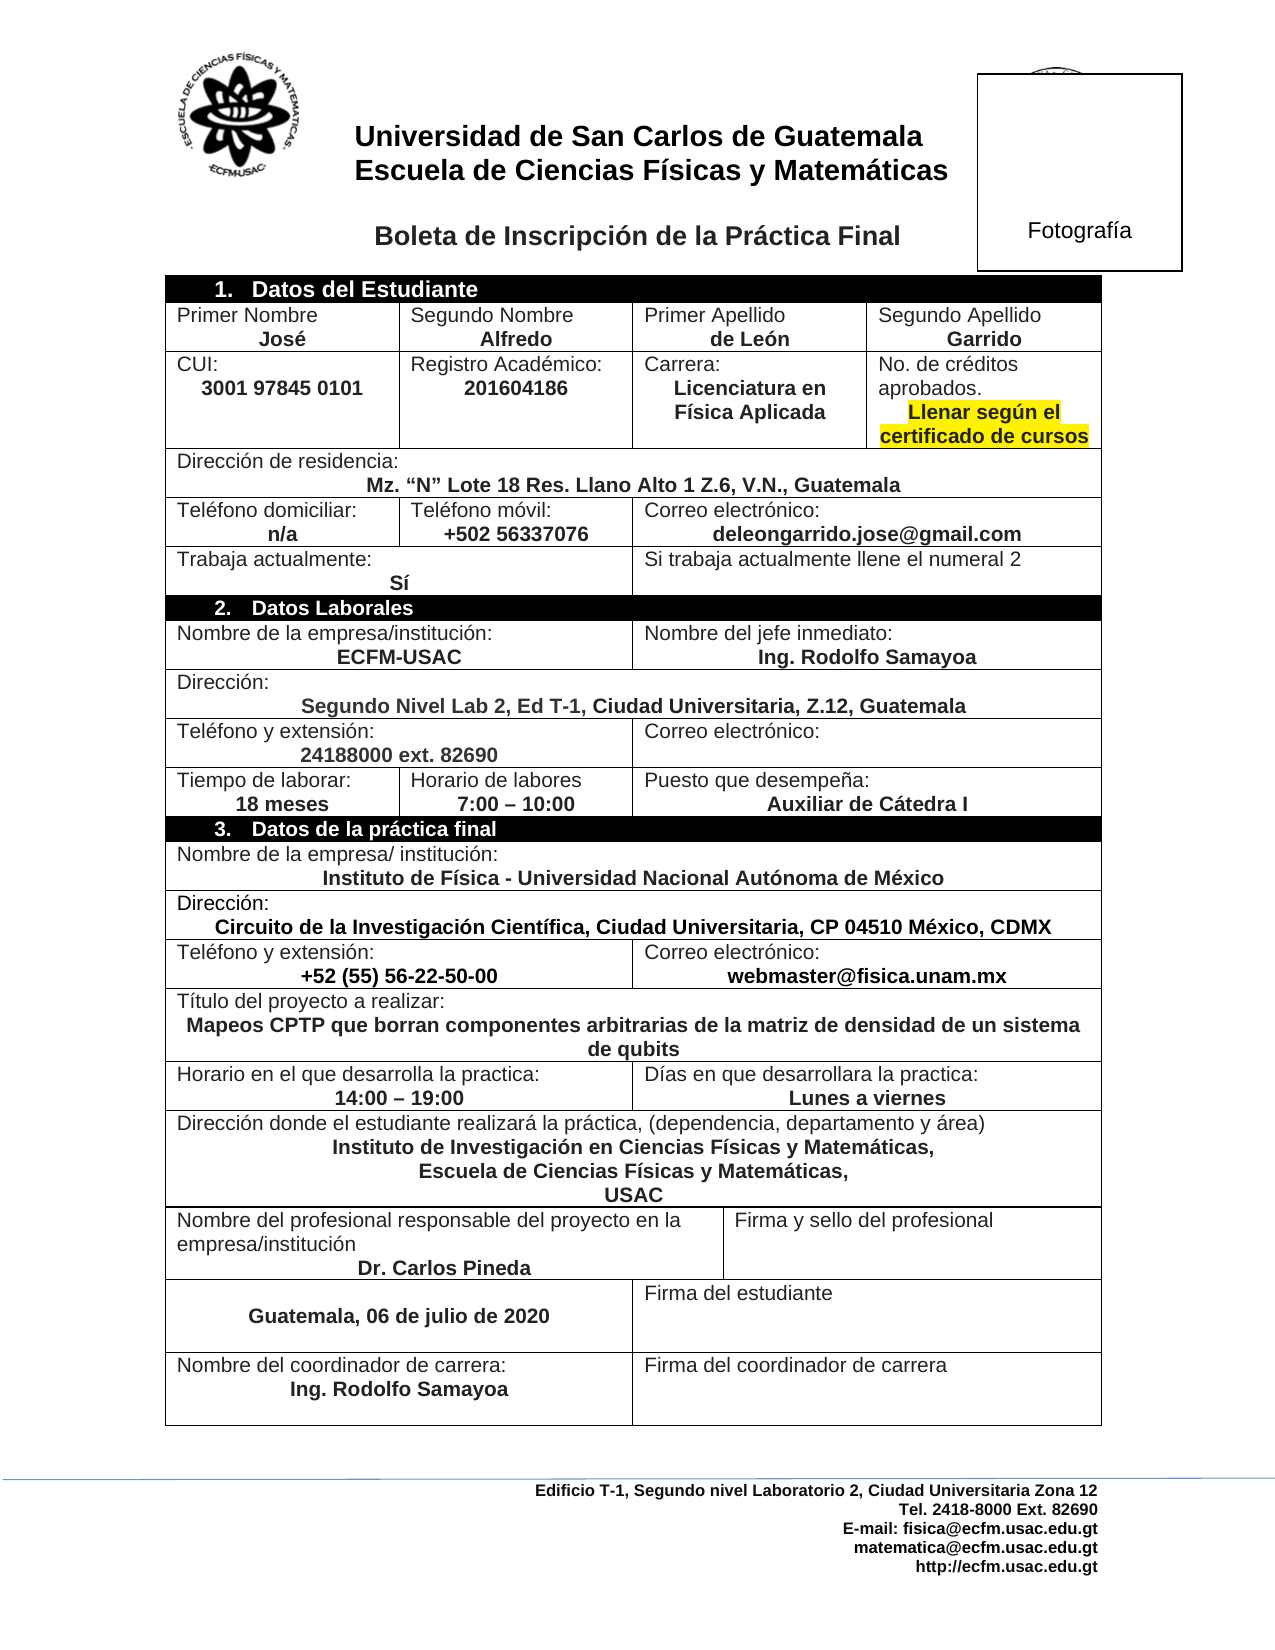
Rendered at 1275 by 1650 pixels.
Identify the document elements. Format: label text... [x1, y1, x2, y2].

table_cell Registro Académico: 201604186 [400, 352, 632, 448]
table_cell Dirección de residencia: Mz. “N” Lote 18 Res. Llano Alto 1 Z.6, V.N., Guatemala [166, 449, 1101, 497]
text Boleta de Inscripción de la Práctica Final [177, 220, 977, 251]
table_cell Firma del estudiante [633, 1280, 1101, 1352]
table_cell Puesto que desempeña: Auxiliar de Cátedra I [633, 768, 1101, 816]
table_cell Firma del coordinador de carrera [633, 1353, 1101, 1425]
table_cell Correo electrónico: webmaster@fisica.unam.mx [633, 940, 1101, 988]
table_cell Datos Laborales [166, 596, 1101, 620]
table_cell Teléfono y extensión: 24188000 ext. 82690 [166, 719, 632, 767]
table_cell Nombre del jefe inmediato: Ing. Rodolfo Samayoa [633, 621, 1101, 669]
table_cell Nombre de la empresa/ institución: Instituto de Física - Universidad Nacional Autónoma de México [166, 842, 1101, 890]
table_cell Dirección donde el estudiante realizará la práctica, (dependencia, departamento y área) Instituto de Investigación en Ciencias Físicas y Matemáticas, Escuela de Ciencias Físicas y Matemáticas, USAC [166, 1111, 1101, 1206]
table_cell Correo electrónico: [633, 719, 1101, 767]
picture [175, 50, 302, 179]
table_cell Horario de labores 7:00 – 10:00 [400, 768, 632, 816]
table_cell Dirección: Segundo Nivel Lab 2, Ed T-1, Ciudad Universitaria, Z.12, Guatemala [166, 670, 1101, 718]
table_cell Teléfono y extensión: +52 (55) 56-22-50-00 [166, 940, 632, 988]
table_cell Segundo Nombre Alfredo [400, 303, 632, 351]
table_cell No. de créditos aprobados. Llenar según el certificado de cursos [867, 352, 1101, 448]
table_cell Teléfono domiciliar: n/a [166, 498, 399, 546]
table_cell Correo electrónico: deleongarrido.jose@gmail.com [633, 498, 1101, 546]
table_header Datos del Estudiante [166, 276, 1101, 302]
table_cell Primer Apellido de León [633, 303, 866, 351]
table_cell Carrera: Licenciatura en Física Aplicada [633, 352, 866, 448]
text [978, 75, 1181, 270]
table_cell Primer Nombre José [166, 303, 399, 351]
picture [995, 67, 1117, 73]
table_cell CUI: 3001 97845 0101 [166, 352, 399, 448]
table_cell Guatemala, 06 de julio de 2020 [166, 1280, 632, 1352]
table_cell Nombre del coordinador de carrera: Ing. Rodolfo Samayoa [166, 1353, 632, 1425]
table_cell Nombre del profesional responsable del proyecto en la empresa/institución Dr. Carlos Pineda [166, 1208, 723, 1279]
table_cell Horario en el que desarrolla la practica: 14:00 – 19:00 [166, 1062, 632, 1109]
table_cell Segundo Apellido Garrido [867, 303, 1101, 351]
table_cell Trabaja actualmente: Sí [166, 547, 632, 595]
table_cell Días en que desarrollara la practica: Lunes a viernes [633, 1062, 1101, 1109]
table_cell Título del proyecto a realizar: Mapeos CPTP que borran componentes arbitrarias de la matriz de densidad de un sistema de qubits [166, 989, 1101, 1061]
table_cell Tiempo de laborar: 18 meses [166, 768, 399, 816]
text Fotografía [993, 217, 1166, 243]
table_cell Si trabaja actualmente llene el numeral 2 [633, 547, 1101, 595]
table_cell Nombre de la empresa/institución: ECFM-USAC [166, 621, 632, 669]
table_cell Dirección: Circuito de la Investigación Científica, Ciudad Universitaria, CP 04510 México, CDMX [166, 891, 1101, 939]
table_cell Firma y sello del profesional [724, 1208, 1101, 1279]
table_cell Datos de la práctica final [166, 817, 1101, 841]
table_cell Teléfono móvil: +502 56337076 [400, 498, 632, 546]
